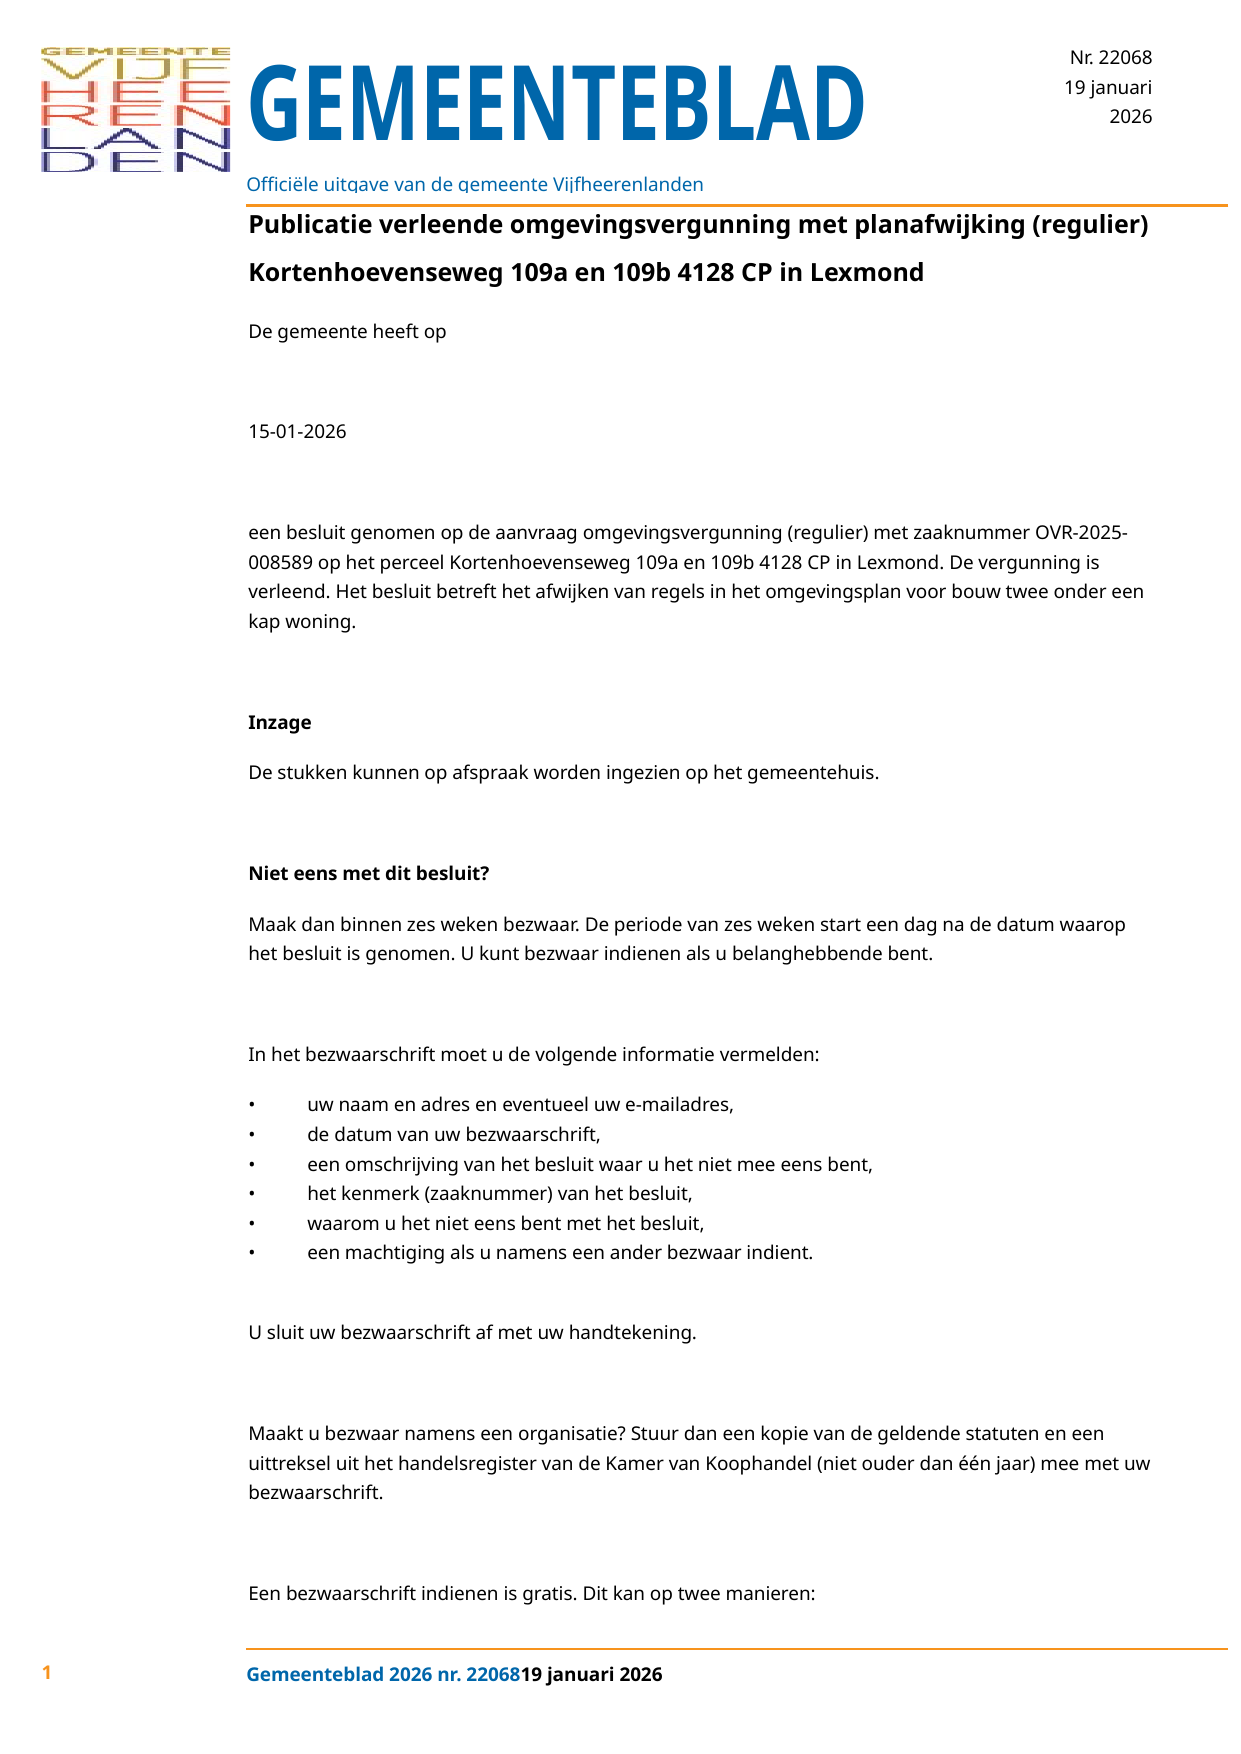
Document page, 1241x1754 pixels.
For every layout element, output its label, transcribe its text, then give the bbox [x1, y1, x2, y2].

text De gemeente heeft op [248, 318, 1152, 344]
text Een bezwaarschrift indienen is gratis. Dit kan op twee manieren: [248, 1580, 1152, 1606]
picture [41, 47, 231, 172]
text U sluit uw bezwaarschrift af met uw handtekening. [248, 1319, 1152, 1345]
text Inzage [248, 709, 1152, 735]
text Publicatie verleende omgevingsvergunning met planafwijking (regulier) Kortenhoevenseweg 109a en 109b 4128 CP in Lexmond [248, 207, 1152, 288]
text een besluit genomen op de aanvraag omgevingsvergunning (regulier) met zaaknummer OVR-2025-008589 op het perceel Kortenhoevenseweg 109a en 109b 4128 CP in Lexmond. De vergunning is verleend. Het besluit betreft het afwijken van regels in het omgevingsplan voor bouw twee onder een kap woning. [248, 519, 1152, 634]
list de datum van uw bezwaarschrift, [248, 1121, 1152, 1147]
list uw naam en adres en eventueel uw e-mailadres, [248, 1092, 1152, 1117]
list een machtiging als u namens een ander bezwaar indient. [248, 1239, 1152, 1265]
text Maak dan binnen zes weken bezwaar. De periode van zes weken start een dag na de datum waarop het besluit is genomen. U kunt bezwaar indienen als u belanghebbende bent. [248, 911, 1152, 966]
list waarom u het niet eens bent met het besluit, [248, 1210, 1152, 1236]
text 15-01-2026 [248, 419, 1152, 444]
text De stukken kunnen op afspraak worden ingezien op het gemeentehuis. [248, 759, 1152, 785]
text Niet eens met dit besluit? [248, 860, 1152, 886]
list het kenmerk (zaaknummer) van het besluit, [248, 1180, 1152, 1206]
text Maakt u bezwaar namens een organisatie? Stuur dan een kopie van de geldende statuten en een uittreksel uit het handelsregister van de Kamer van Koophandel (niet ouder dan één jaar) mee met uw bezwaarschrift. [248, 1420, 1152, 1505]
list een omschrijving van het besluit waar u het niet mee eens bent, [248, 1151, 1152, 1177]
text In het bezwaarschrift moet u de volgende informatie vermelden: [248, 1041, 1152, 1067]
